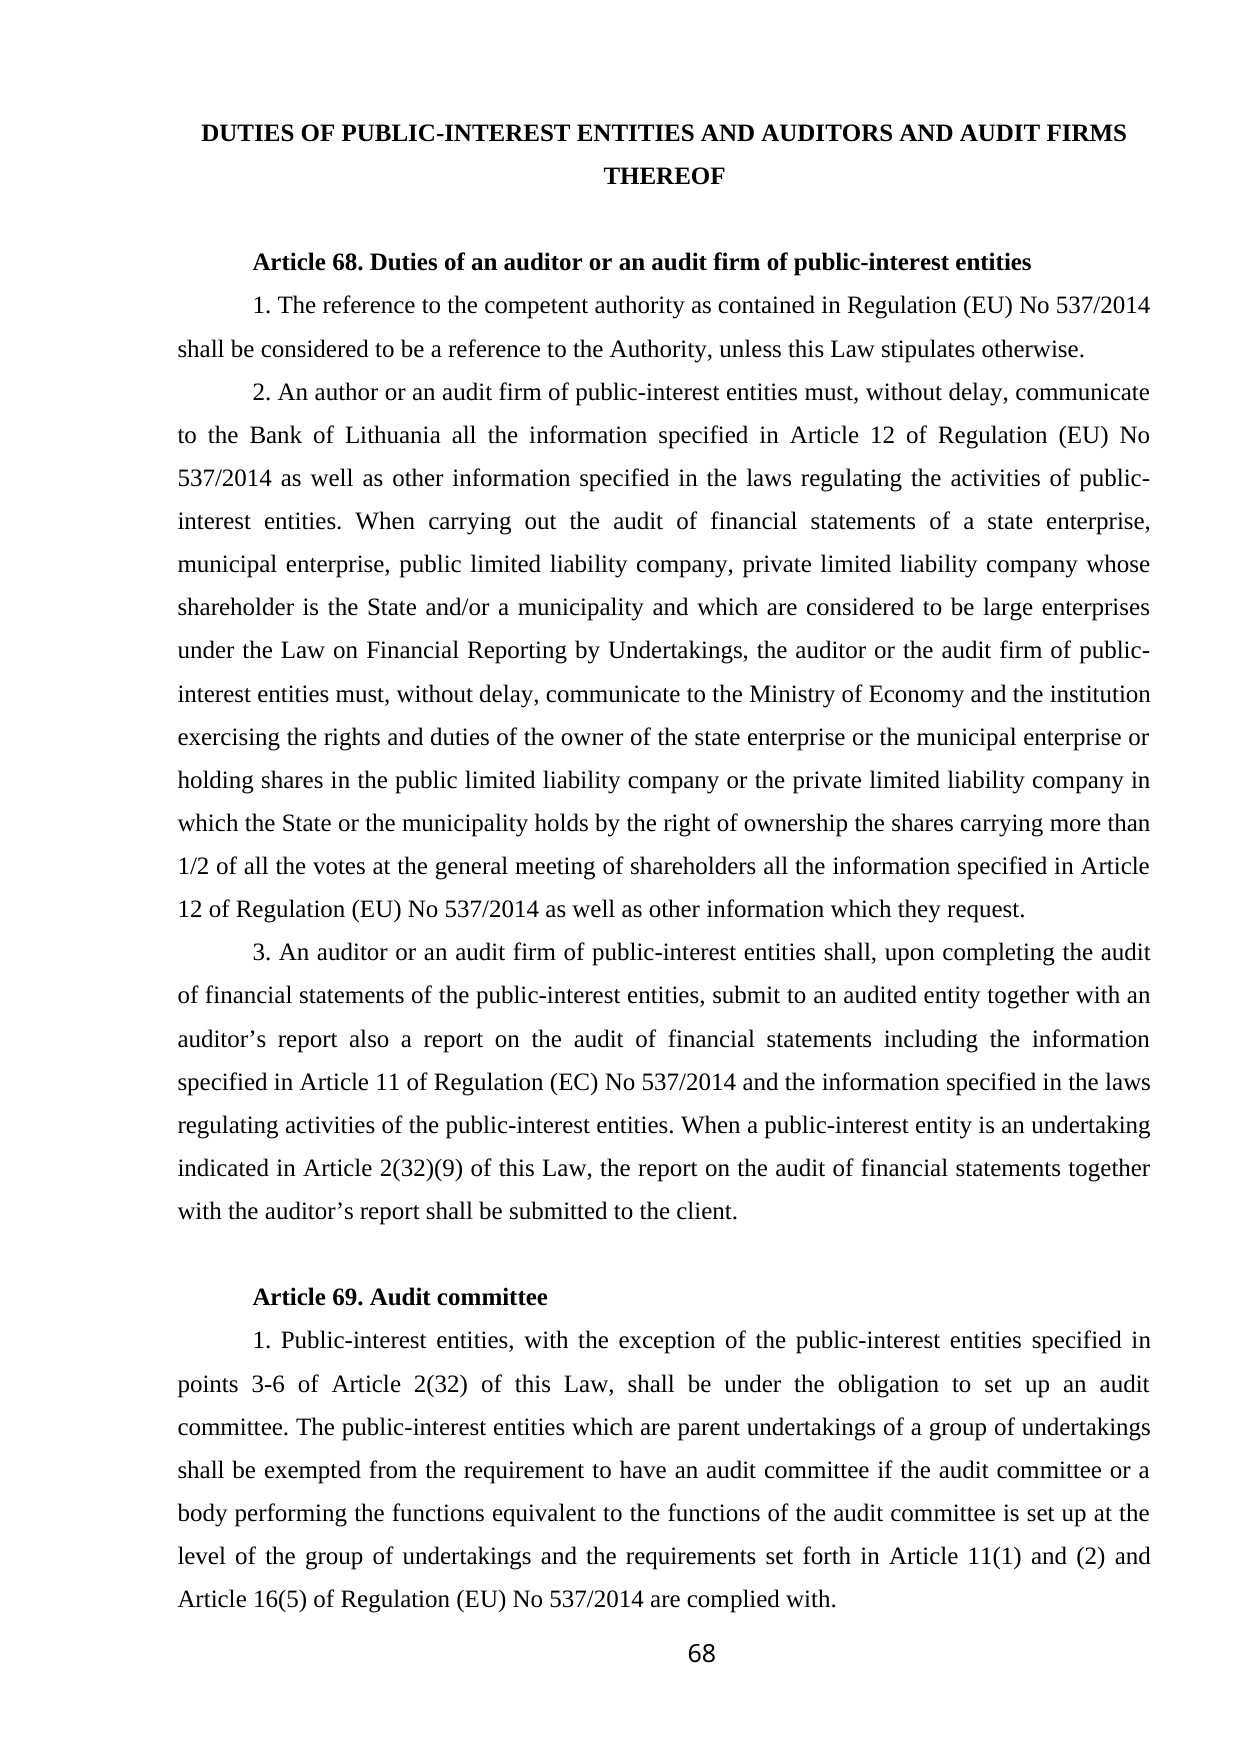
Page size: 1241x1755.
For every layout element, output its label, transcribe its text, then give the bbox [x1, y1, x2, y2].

text 1. Public-interest entities, with the exception of the public-interest entities specified in points 3-6 of Article 2(32) of this Law, shall be under the obligation to set up an audit committee. The public-interest entities which are parent undertakings of a group of undertakings shall be exempted from the requirement to have an audit committee if the audit committee or a body performing the functions equivalent to the functions of the audit committee is set up at the level of the group of undertakings and the requirements set forth in Article 11(1) and (2) and Article 16(5) of Regulation (EU) No 537/2014 are complied with. [177, 1326, 1152, 1613]
text 1. The reference to the competent authority as contained in Regulation (EU) No 537/2014 shall be considered to be a reference to the Authority, unless this Law stipulates otherwise. [177, 291, 1152, 362]
text DUTIES OF PUBLIC-INTEREST ENTITIES AND AUDITORS AND AUDIT FIRMS THEREOF [177, 118, 1152, 190]
text Article 69. Audit committee [177, 1282, 1152, 1311]
text 3. An auditor or an audit firm of public-interest entities shall, upon completing the audit of financial statements of the public-interest entities, submit to an audited entity together with an auditor’s report also a report on the audit of financial statements including the information specified in Article 11 of Regulation (EC) No 537/2014 and the information specified in the laws regulating activities of the public-interest entities. When a public-interest entity is an undertaking indicated in Article 2(32)(9) of this Law, the report on the audit of financial statements together with the auditor’s report shall be submitted to the client. [177, 937, 1152, 1225]
text Article 68. Duties of an auditor or an audit firm of public-interest entities [177, 247, 1152, 276]
text 2. An author or an audit firm of public-interest entities must, without delay, communicate to the Bank of Lithuania all the information specified in Article 12 of Regulation (EU) No 537/2014 as well as other information specified in the laws regulating the activities of public-interest entities. When carrying out the audit of financial statements of a state enterprise, municipal enterprise, public limited liability company, private limited liability company whose shareholder is the State and/or a municipality and which are considered to be large enterprises under the Law on Financial Reporting by Undertakings, the auditor or the audit firm of public-interest entities must, without delay, communicate to the Ministry of Economy and the institution exercising the rights and duties of the owner of the state enterprise or the municipal enterprise or holding shares in the public limited liability company or the private limited liability company in which the State or the municipality holds by the right of ownership the shares carrying more than 1/2 of all the votes at the general meeting of shareholders all the information specified in Article 12 of Regulation (EU) No 537/2014 as well as other information which they request. [177, 377, 1152, 923]
